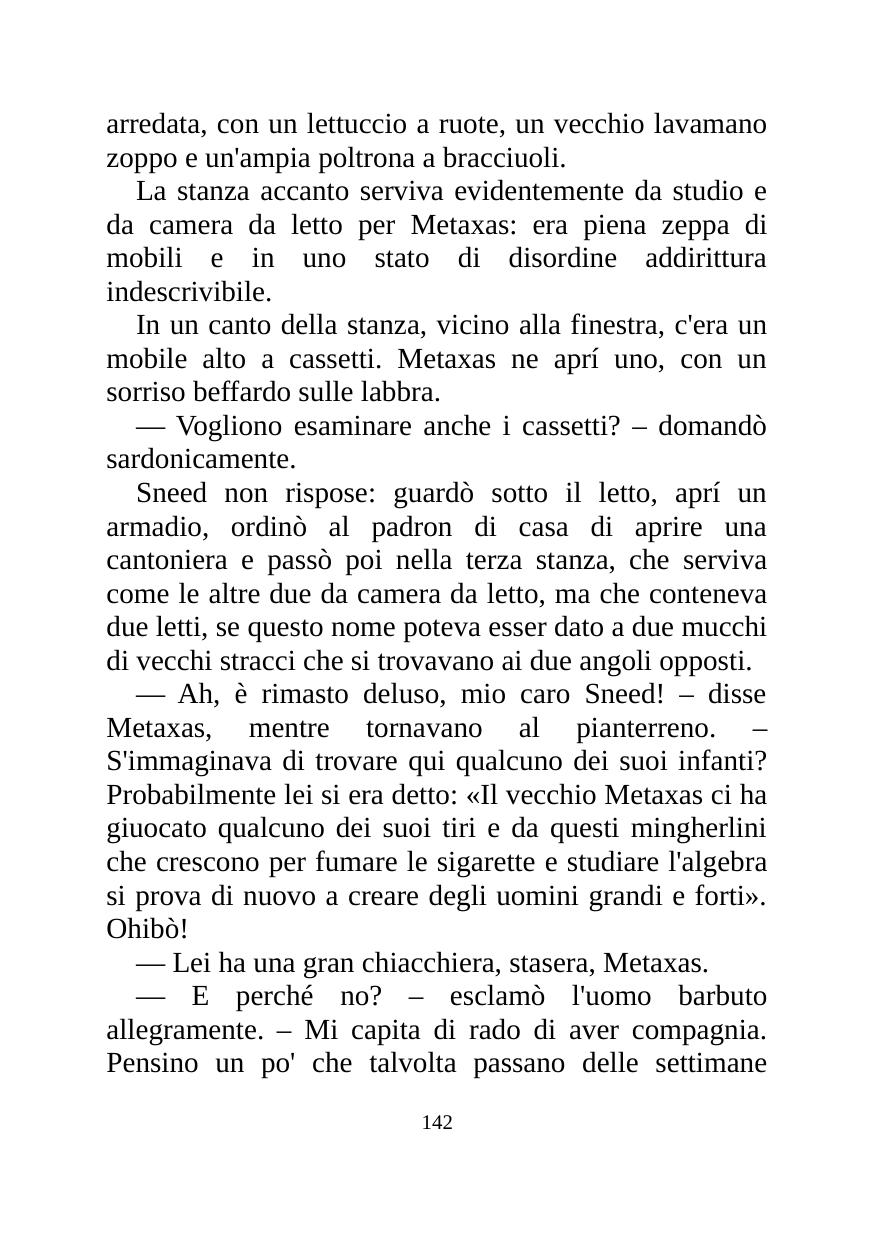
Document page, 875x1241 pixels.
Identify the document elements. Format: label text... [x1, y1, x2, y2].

text arredata, con un lettuccio a ruote, un vecchio lavamano zoppo e un'ampia poltrona a bracciuoli. [106, 106, 768, 173]
text — Ah, è rimasto deluso, mio caro Sneed! – disse Metaxas, mentre tornavano al pianterreno. – S'immaginava di trovare qui qualcuno dei suoi infanti? Probabilmente lei si era detto: «Il vecchio Metaxas ci ha giuocato qualcuno dei suoi tiri e da questi mingherlini che crescono per fumare le sigarette e studiare l'algebra si prova di nuovo a creare degli uomini grandi e forti». Ohibò! [106, 676, 768, 945]
text — E perché no? – esclamò l'uomo barbuto allegramente. – Mi capita di rado di aver compagnia. Pensino un po' che talvolta passano delle settimane [106, 978, 768, 1079]
text — Vogliono esaminare anche i cassetti? – domandò sardonicamente. [106, 408, 768, 475]
text In un canto della stanza, vicino alla finestra, c'era un mobile alto a cassetti. Metaxas ne aprí uno, con un sorriso beffardo sulle labbra. [106, 307, 768, 408]
text La stanza accanto serviva evidentemente da studio e da camera da letto per Metaxas: era piena zeppa di mobili e in uno stato di disordine addirittura indescrivibile. [106, 173, 768, 307]
text Sneed non rispose: guardò sotto il letto, aprí un armadio, ordinò al padron di casa di aprire una cantoniera e passò poi nella terza stanza, che serviva come le altre due da camera da letto, ma che conteneva due letti, se questo nome poteva esser dato a due mucchi di vecchi stracci che si trovavano ai due angoli opposti. [106, 475, 768, 676]
text — Lei ha una gran chiacchiera, stasera, Metaxas. [106, 945, 768, 978]
